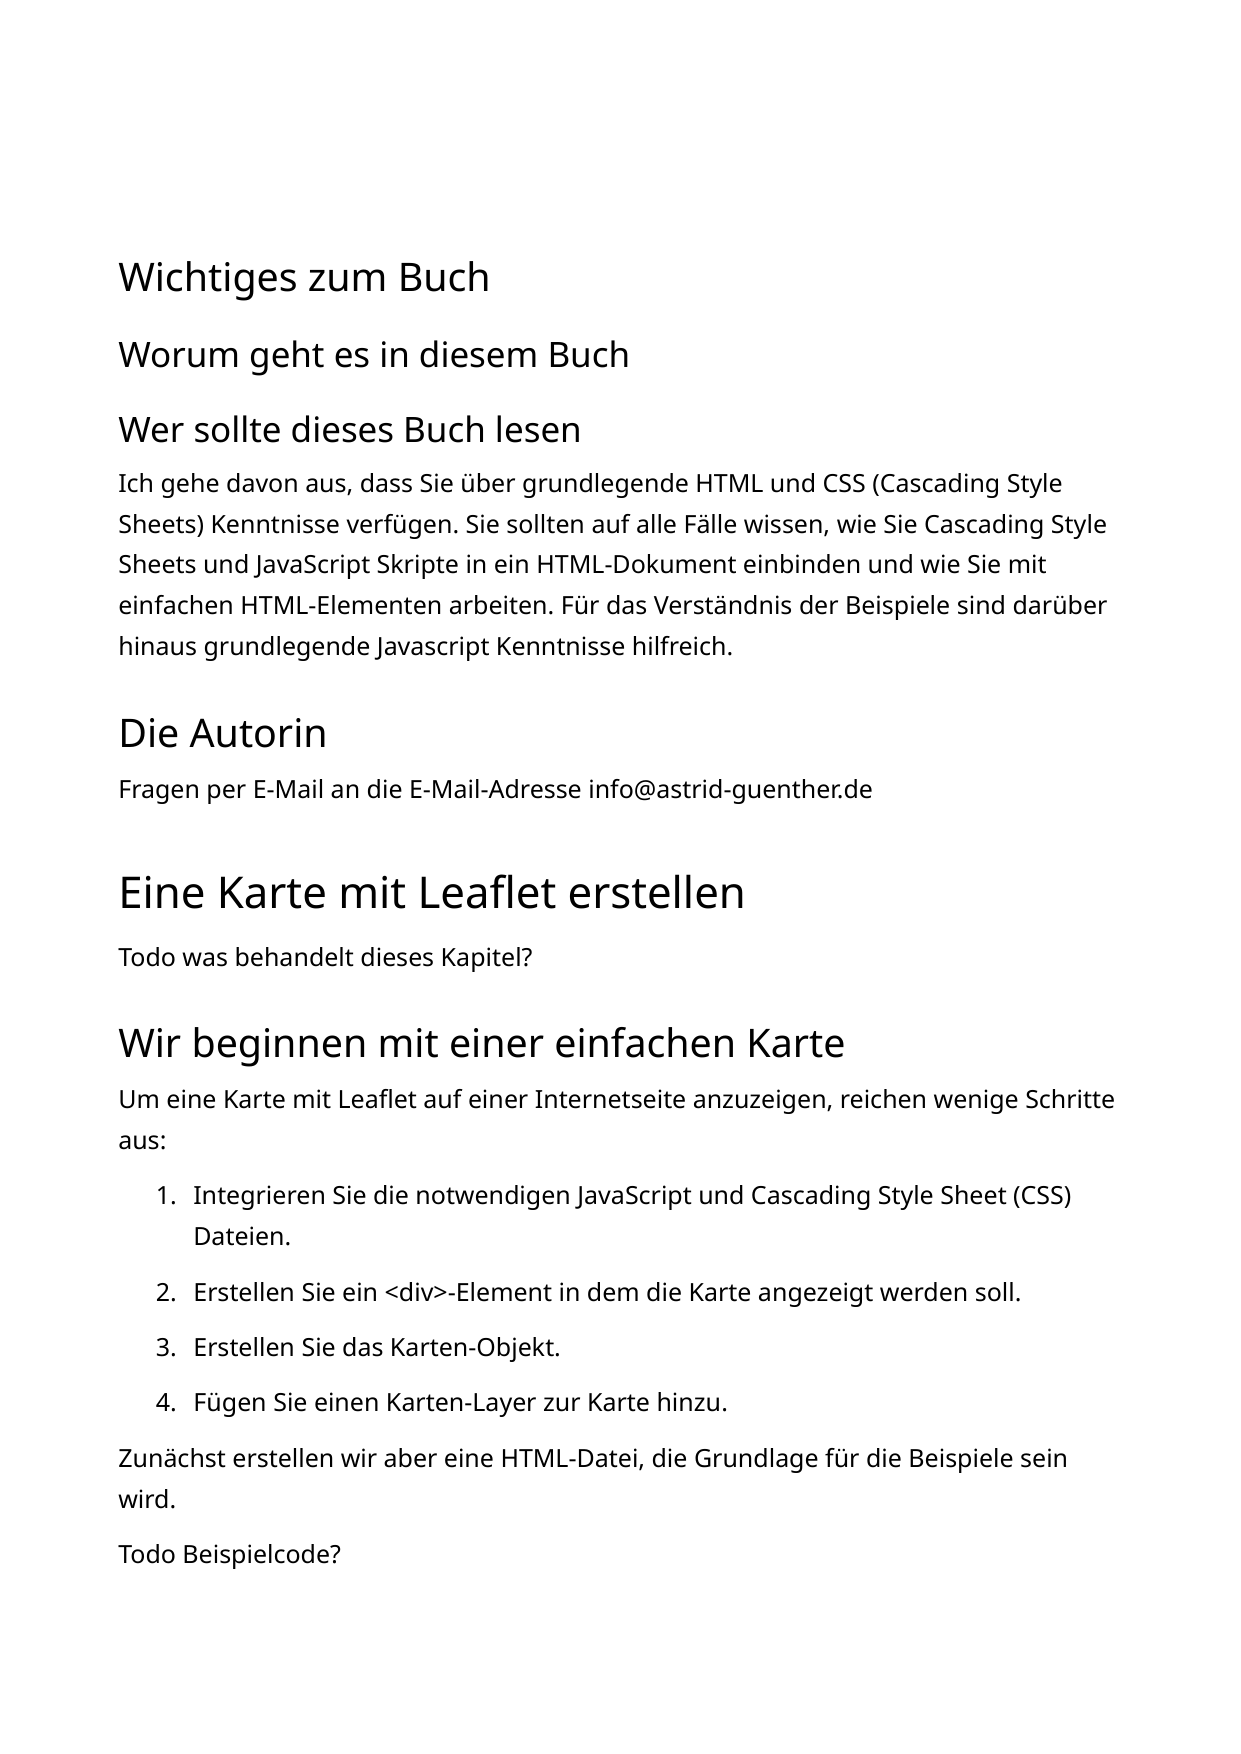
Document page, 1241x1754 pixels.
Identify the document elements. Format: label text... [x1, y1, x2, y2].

list Fügen Sie einen Karten-Layer zur Karte hinzu. [156, 1385, 1122, 1419]
text Todo Beispielcode? [118, 1537, 1122, 1571]
text Zunächst erstellen wir aber eine HTML-Datei, die Grundlage für die Beispiele sein wird. [118, 1441, 1122, 1515]
subtitle Wichtiges zum Buch [118, 250, 1122, 303]
text Ich gehe davon aus, dass Sie über grundlegende HTML und CSS (Cascading Style Sheets) Kenntnisse verfügen. Sie sollten auf alle Fälle wissen, wie Sie Cascading Style Sheets und JavaScript Skripte in ein HTML-Dokument einbinden und wie Sie mit einfachen HTML-Elementen arbeiten. Für das Verständnis der Beispiele sind darüber hinaus grundlegende Javascript Kenntnisse hilfreich. [118, 466, 1122, 663]
text Todo was behandelt dieses Kapitel? [118, 939, 1122, 973]
list Erstellen Sie das Karten-Objekt. [156, 1330, 1122, 1364]
list Integrieren Sie die notwendigen JavaScript und Cascading Style Sheet (CSS) Dateien. [156, 1178, 1122, 1253]
text Um eine Karte mit Leaflet auf einer Internetseite anzuzeigen, reichen wenige Schritte aus: [118, 1082, 1122, 1157]
list Erstellen Sie ein <div>-Element in dem die Karte angezeigt werden soll. [156, 1274, 1122, 1308]
subtitle Die Autorin [118, 705, 1122, 759]
text Fragen per E-Mail an die E-Mail-Adresse info@astrid-guenther.de [118, 771, 1122, 805]
subtitle Wer sollte dieses Buch lesen [118, 405, 1122, 453]
subtitle Eine Karte mit Leaflet erstellen [118, 862, 1122, 922]
subtitle Wir beginnen mit einer einfachen Karte [118, 1016, 1122, 1069]
subtitle Worum geht es in diesem Buch [118, 331, 1122, 378]
